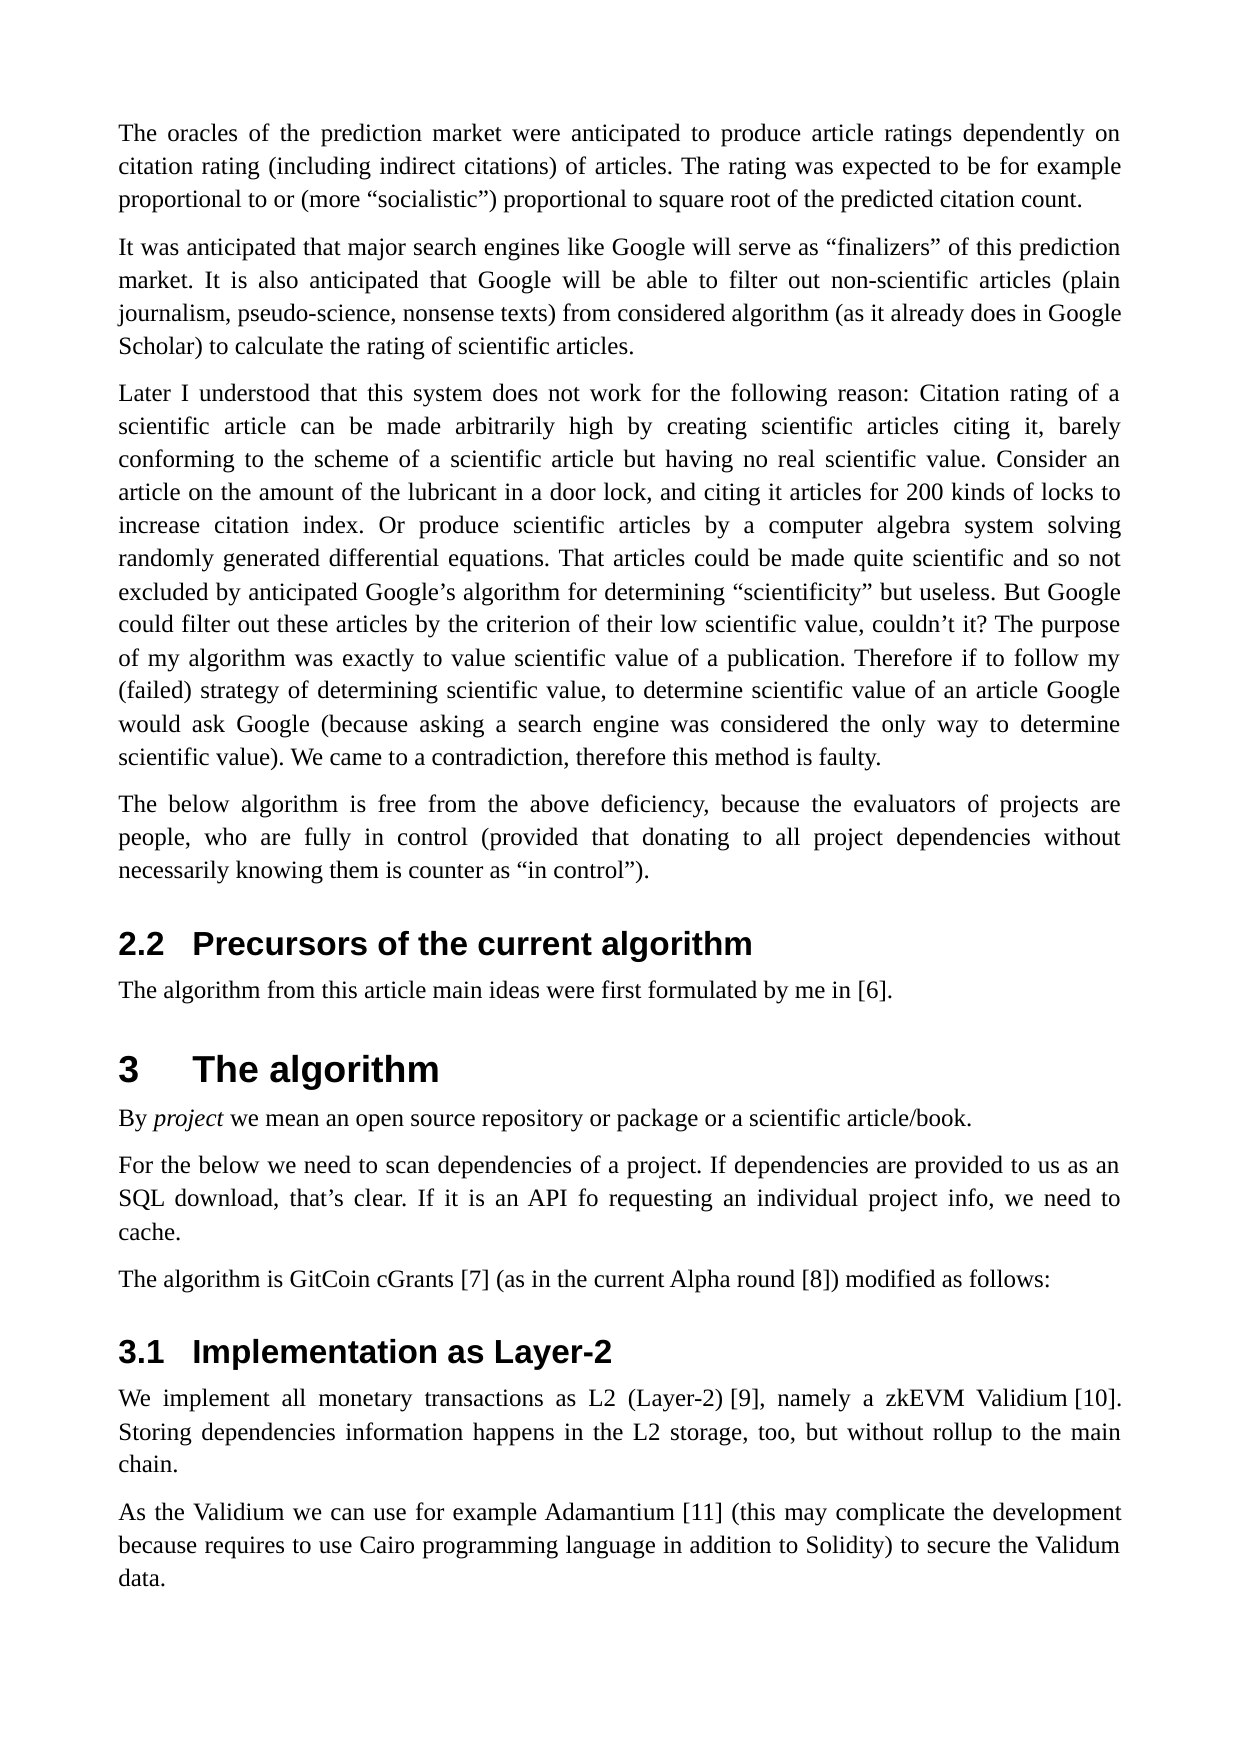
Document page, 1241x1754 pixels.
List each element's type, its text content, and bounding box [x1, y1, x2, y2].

subtitle Implementation as Layer-2 [118, 1333, 1122, 1371]
text The below algorithm is free from the above deficiency, because the evaluators of projects are people, who are fully in control (provided that donating to all project dependencies without necessarily knowing them is counter as “in control”). [118, 789, 1122, 884]
text We implement all monetary transactions as L2 (Layer-2) [9], namely a zkEVM Validium [10]. Storing dependencies information happens in the L2 storage, too, but without rollup to the main chain. [118, 1383, 1122, 1478]
subtitle Precursors of the current algorithm [118, 924, 1122, 962]
text The algorithm is GitCoin cGrants [7] (as in the current Alpha round [8]) modified as follows: [118, 1264, 1122, 1293]
text For the below we need to scan dependencies of a project. If dependencies are provided to us as an SQL download, that’s clear. If it is an API fo requesting an individual project info, we need to cache. [118, 1151, 1122, 1245]
text It was anticipated that major search engines like Google will serve as “finalizers” of this prediction market. It is also anticipated that Google will be able to filter out non-scientific articles (plain journalism, pseudo-science, nonsense texts) from considered algorithm (as it already does in Google Scholar) to calculate the rating of scientific articles. [118, 232, 1122, 359]
text Later I understood that this system does not work for the following reason: Citation rating of a scientific article can be made arbitrarily high by creating scientific articles citing it, barely conforming to the scheme of a scientific article but having no real scientific value. Consider an article on the amount of the lubricant in a door lock, and citing it articles for 200 kinds of locks to increase citation index. Or produce scientific articles by a computer algebra system solving randomly generated differential equations. That articles could be made quite scientific and so not excluded by anticipated Google’s algorithm for determining “scientificity” but useless. But Google could filter out these articles by the criterion of their low scientific value, couldn’t it? The purpose of my algorithm was exactly to value scientific value of a publication. Therefore if to follow my (failed) strategy of determining scientific value, to determine scientific value of an article Google would ask Google (because asking a search engine was considered the only way to determine scientific value). We came to a contradiction, therefore this method is faulty. [118, 378, 1122, 770]
text The algorithm from this article main ideas were first formulated by me in [6]. [118, 975, 1122, 1003]
subtitle The algorithm [118, 1047, 1122, 1090]
text The oracles of the prediction market were anticipated to produce article ratings dependently on citation rating (including indirect citations) of articles. The rating was expected to be for example proportional to or (more “socialistic”) proportional to square root of the predicted citation count. [118, 118, 1122, 213]
text As the Validium we can use for example Adamantium [11] (this may complicate the development because requires to use Cairo programming language in addition to Solidity) to secure the Validum data. [118, 1497, 1122, 1592]
text By project we mean an open source repository or package or a scientific article/book. [118, 1103, 1122, 1132]
